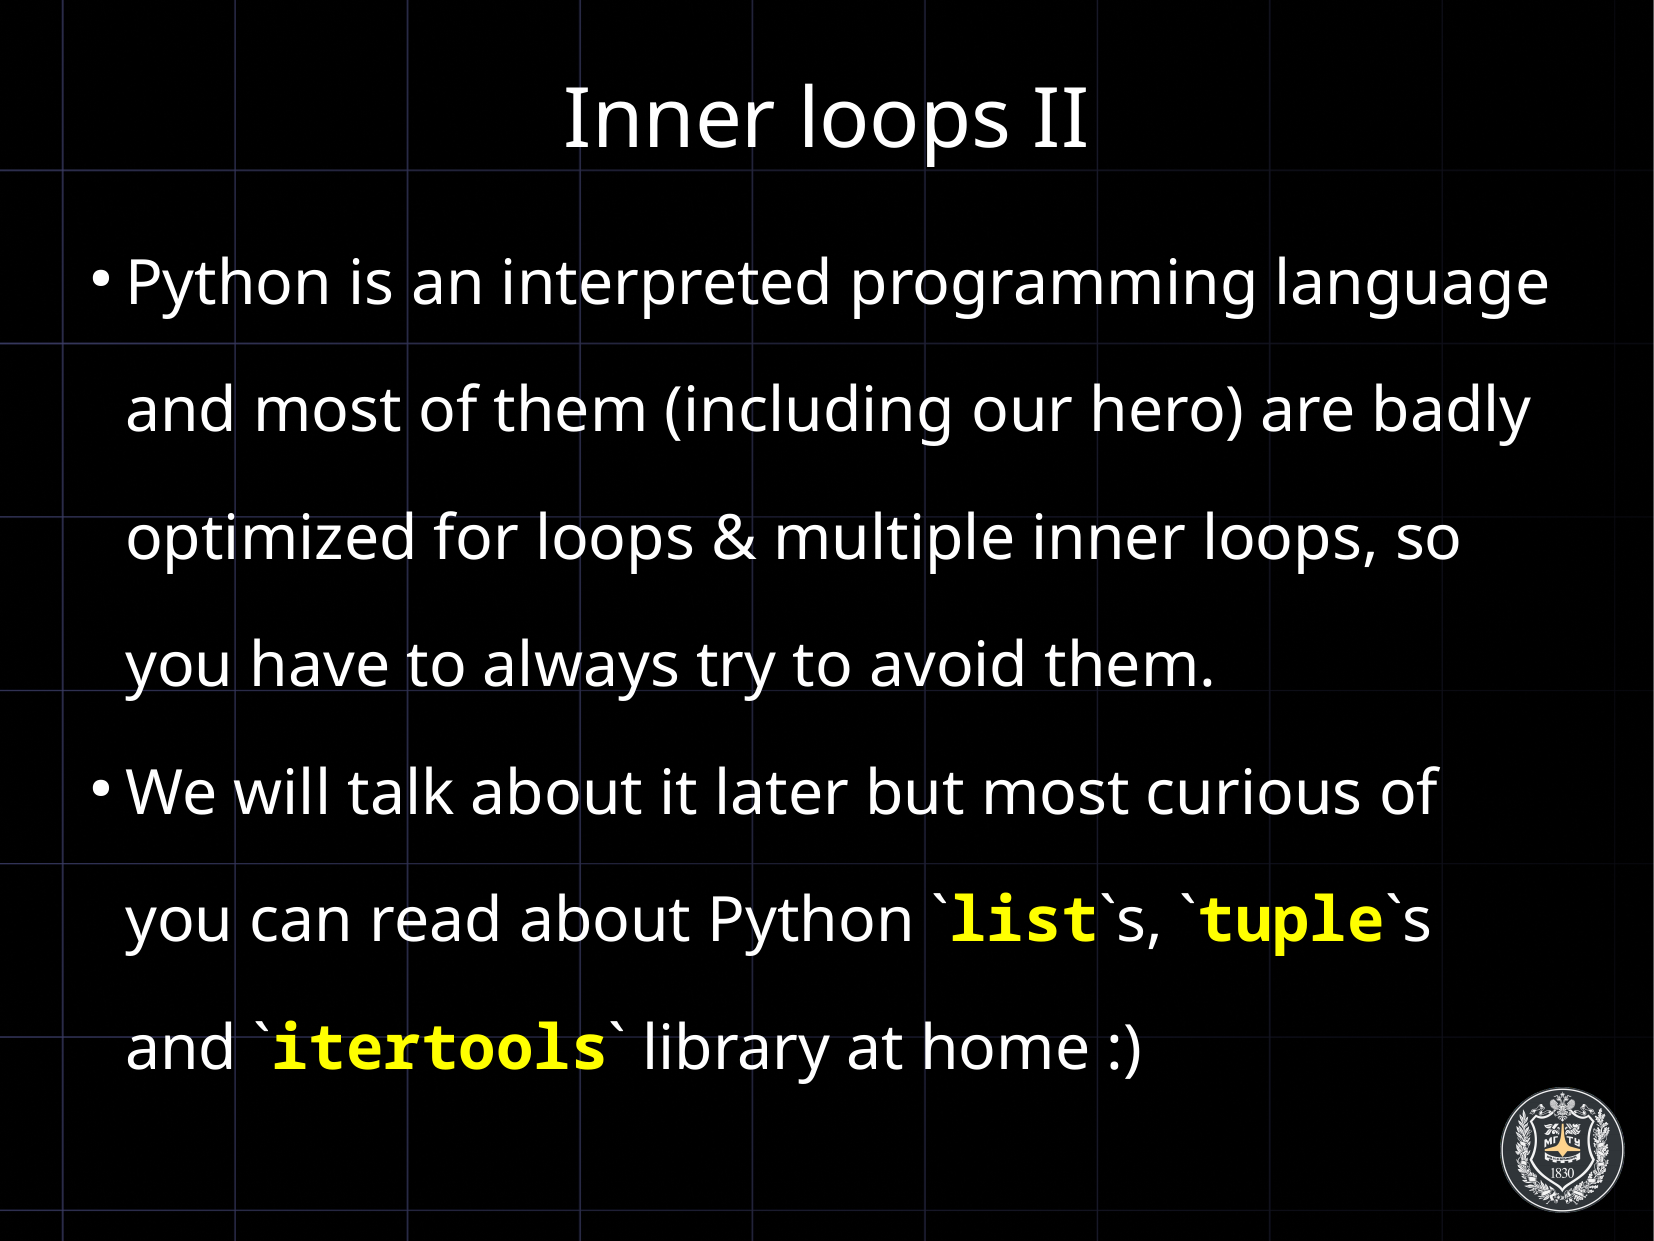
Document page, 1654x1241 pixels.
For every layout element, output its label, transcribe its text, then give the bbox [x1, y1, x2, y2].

title Inner loops II [82, 37, 1572, 187]
text_box Python is an interpreted programming language and most of them (including our hero) are badly optimized for loops & multiple inner loops, so you have to always try to avoid them. We will talk about it later but most curious of you can read about Python `list`s, `tuple`s and `itertools` library at home :) [75, 187, 1576, 901]
picture [0, 0, 1654, 1241]
